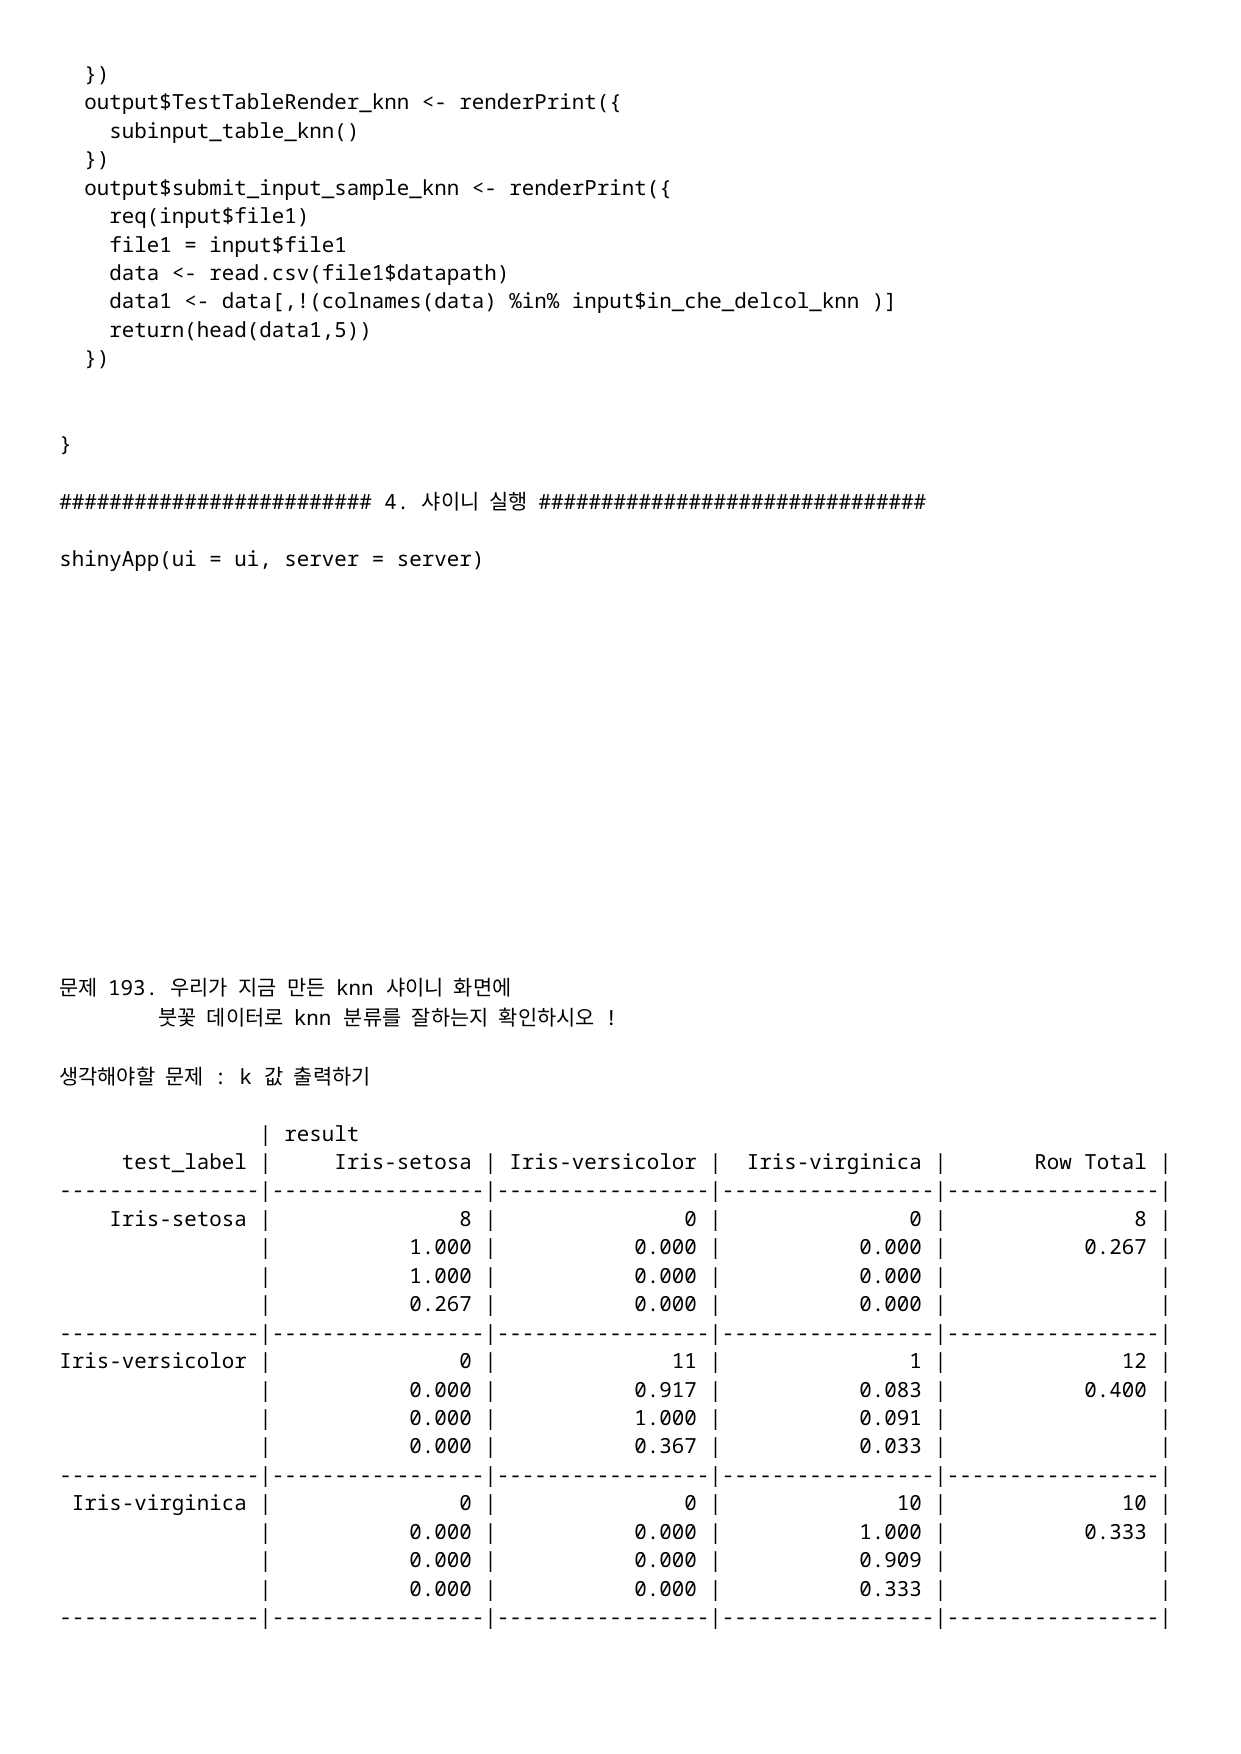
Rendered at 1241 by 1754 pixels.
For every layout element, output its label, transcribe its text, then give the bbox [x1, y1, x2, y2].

text | 0.000 | 0.917 | 0.083 | 0.400 | [59, 1375, 1181, 1403]
text }) [59, 343, 1181, 372]
text test_label | Iris-setosa | Iris-versicolor | Iris-virginica | Row Total | [59, 1147, 1181, 1176]
text } [59, 429, 1181, 457]
text | 1.000 | 0.000 | 0.000 | 0.267 | [59, 1232, 1181, 1261]
text 생각해야할 문제 : k 값 출력하기 [59, 1060, 1181, 1090]
text | 0.267 | 0.000 | 0.000 | | [59, 1289, 1181, 1318]
text req(input$file1) [59, 201, 1181, 230]
text 붓꽃 데이터로 knn 분류를 잘하는지 확인하시오 ! [59, 1001, 1181, 1032]
text shinyApp(ui = ui, server = server) [59, 544, 1181, 573]
text output$submit_input_sample_knn <- renderPrint({ [59, 173, 1181, 201]
text Iris-virginica | 0 | 0 | 10 | 10 | [59, 1488, 1181, 1517]
text | result [59, 1119, 1181, 1147]
text | 0.000 | 0.000 | 0.909 | | [59, 1545, 1181, 1574]
text ----------------|-----------------|-----------------|-----------------|-----------------| [59, 1460, 1181, 1488]
text }) [59, 144, 1181, 173]
text data <- read.csv(file1$datapath) [59, 258, 1181, 287]
text subinput_table_knn() [59, 116, 1181, 144]
text Iris-versicolor | 0 | 11 | 1 | 12 | [59, 1346, 1181, 1375]
text file1 = input$file1 [59, 230, 1181, 258]
text output$TestTableRender_knn <- renderPrint({ [59, 87, 1181, 116]
text | 0.000 | 0.000 | 1.000 | 0.333 | [59, 1517, 1181, 1545]
text ----------------|-----------------|-----------------|-----------------|-----------------| [59, 1602, 1181, 1631]
text ######################### 4. 샤이니 실행 ############################### [59, 486, 1181, 516]
text return(head(data1,5)) [59, 315, 1181, 343]
text data1 <- data[,!(colnames(data) %in% input$in_che_delcol_knn )] [59, 287, 1181, 315]
text | 0.000 | 1.000 | 0.091 | | [59, 1403, 1181, 1432]
text | 0.000 | 0.367 | 0.033 | | [59, 1432, 1181, 1460]
text }) [59, 59, 1181, 87]
text 문제 193. 우리가 지금 만든 knn 샤이니 화면에 [59, 971, 1181, 1001]
text | 1.000 | 0.000 | 0.000 | | [59, 1261, 1181, 1289]
text | 0.000 | 0.000 | 0.333 | | [59, 1574, 1181, 1602]
text Iris-setosa | 8 | 0 | 0 | 8 | [59, 1204, 1181, 1232]
text ----------------|-----------------|-----------------|-----------------|-----------------| [59, 1318, 1181, 1346]
text ----------------|-----------------|-----------------|-----------------|-----------------| [59, 1176, 1181, 1204]
